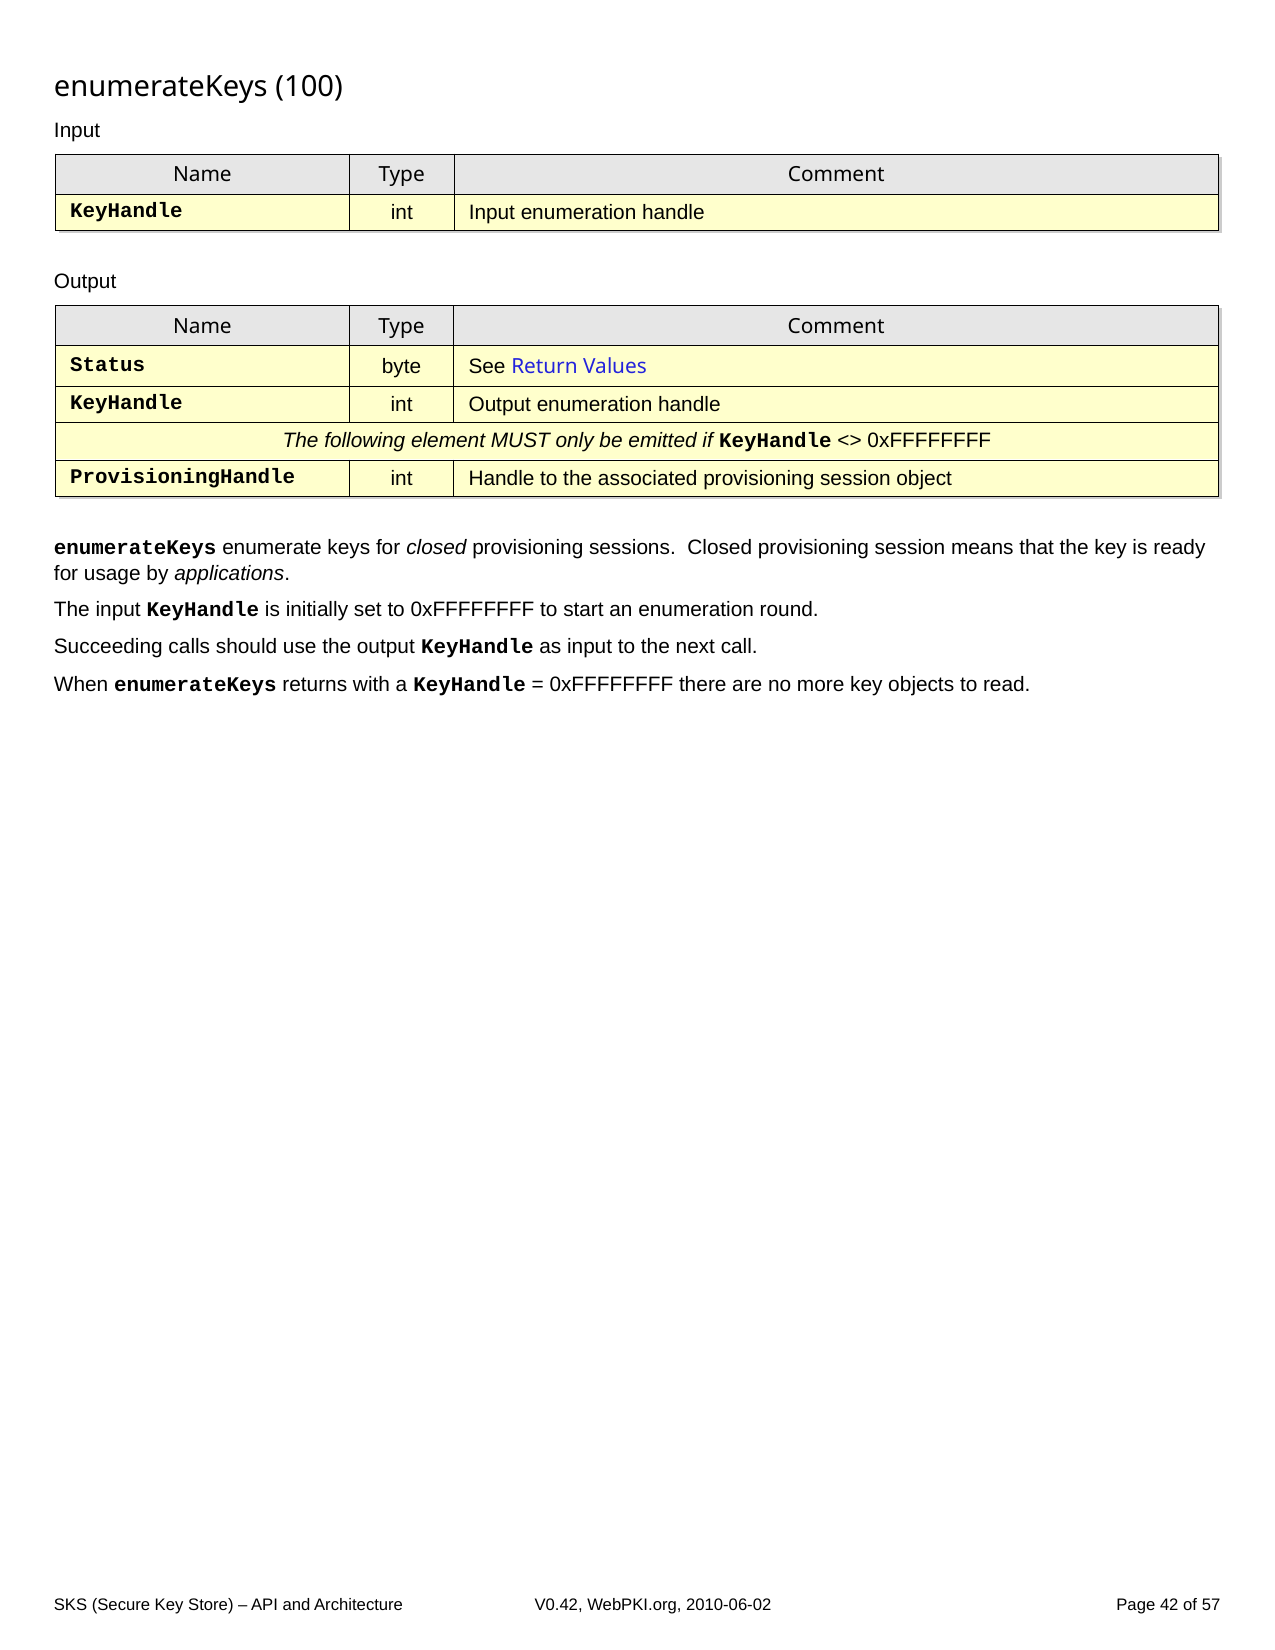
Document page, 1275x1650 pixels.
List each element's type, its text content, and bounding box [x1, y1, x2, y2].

table_cell KeyHandle [56, 387, 349, 422]
table_header Name [56, 306, 349, 345]
table_cell ProvisioningHandle [56, 461, 349, 496]
text The input KeyHandle is initially set to 0xFFFFFFFF to start an enumeration round. [54, 596, 1221, 622]
text When enumerateKeys returns with a KeyHandle = 0xFFFFFFFF there are no more key objects to read. [54, 672, 1221, 697]
text Input [54, 118, 1221, 142]
table_cell Input enumeration handle [455, 195, 1218, 230]
text enumerateKeys enumerate keys for closed provisioning sessions. Closed provisioning session means that the key is ready for usage by applications. [54, 535, 1221, 585]
table_cell int [350, 195, 454, 230]
table_cell The following element MUST only be emitted if KeyHandle <> 0xFFFFFFFF [56, 423, 1218, 459]
text Succeeding calls should use the output KeyHandle as input to the next call. [54, 634, 1221, 660]
table_cell Status [56, 346, 349, 386]
table_header Comment [455, 155, 1218, 194]
table_header Type [350, 306, 453, 345]
table_header Comment [454, 306, 1218, 345]
table_cell int [350, 461, 453, 496]
table_header Name [56, 155, 349, 194]
table_cell byte [350, 346, 453, 386]
table_cell Output enumeration handle [454, 387, 1218, 422]
table_cell int [350, 387, 453, 422]
table_cell Handle to the associated provisioning session object [454, 461, 1218, 496]
table_header Type [350, 155, 454, 194]
subtitle enumerateKeys (100) [54, 66, 1221, 105]
table_cell See Return Values [454, 346, 1218, 386]
table_cell KeyHandle [56, 195, 349, 230]
text Output [54, 269, 1221, 293]
